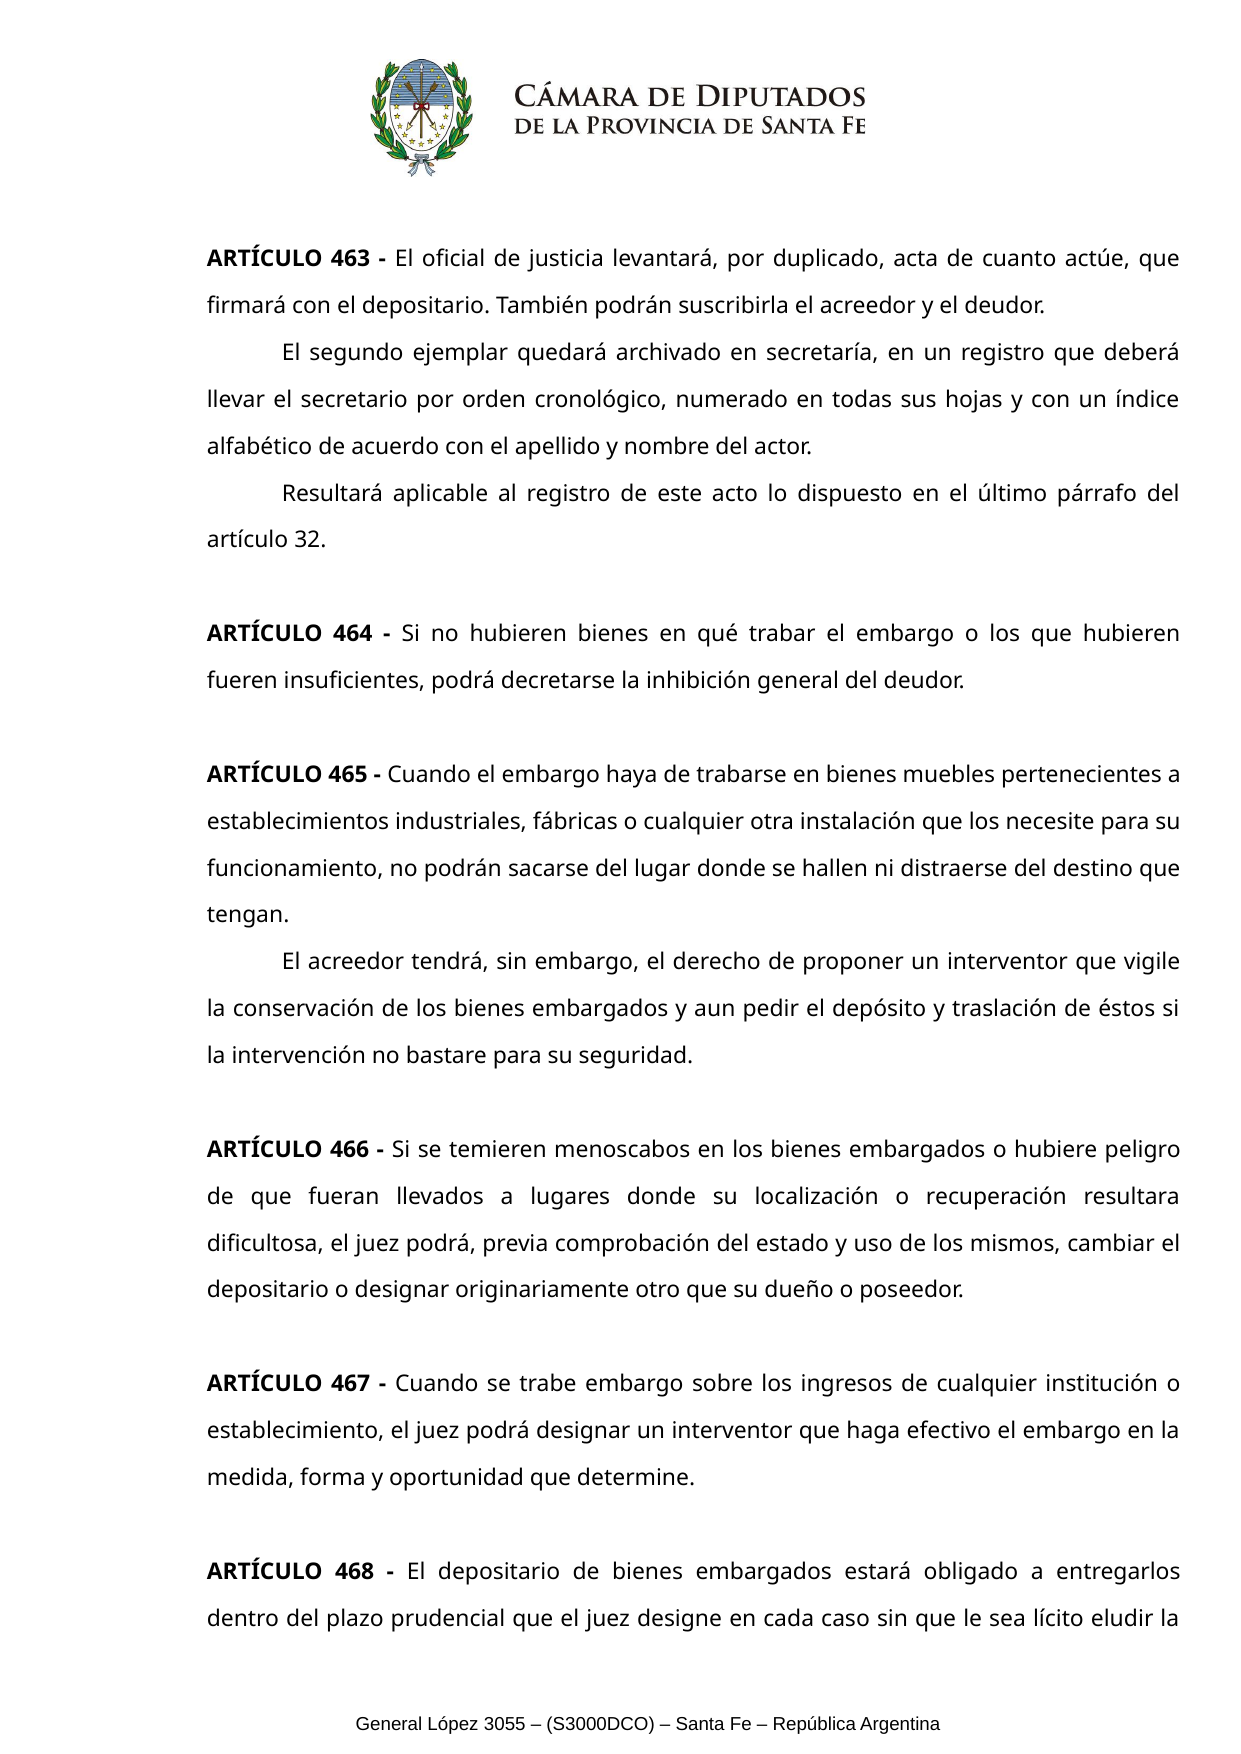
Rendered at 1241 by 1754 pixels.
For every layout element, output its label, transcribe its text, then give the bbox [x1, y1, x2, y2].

text Resultará aplicable al registro de este acto lo dispuesto en el último párrafo del artículo 32. [207, 477, 1181, 555]
text ARTÍCULO 463 - El oficial de justicia levantará, por duplicado, acta de cuanto actúe, que firmará con el depositario. También podrán suscribirla el acreedor y el deudor. [207, 242, 1181, 320]
text El segundo ejemplar quedará archivado en secretaría, en un registro que deberá llevar el secretario por orden cronológico, numerado en todas sus hojas y con un índice alfabético de acuerdo con el apellido y nombre del actor. [207, 336, 1181, 461]
text ARTÍCULO 465 - Cuando el embargo haya de trabarse en bienes muebles pertenecientes a establecimientos industriales, fábricas o cualquier otra instalación que los necesite para su funcionamiento, no podrán sacarse del lugar donde se hallen ni distraerse del destino que tengan. [207, 758, 1181, 930]
text El acreedor tendrá, sin embargo, el derecho de proponer un interventor que vigile la conservación de los bienes embargados y aun pedir el depósito y traslación de éstos si la intervención no bastare para su seguridad. [207, 945, 1181, 1070]
text ARTÍCULO 468 - El depositario de bienes embargados estará obligado a entregarlos dentro del plazo prudencial que el juez designe en cada caso sin que le sea lícito eludir la [207, 1555, 1181, 1633]
text ARTÍCULO 466 - Si se temieren menoscabos en los bienes embargados o hubiere peligro de que fueran llevados a lugares donde su localización o recuperación resultara dificultosa, el juez podrá, previa comprobación del estado y uso de los mismos, cambiar el depositario o designar originariamente otro que su dueño o poseedor. [207, 1133, 1181, 1305]
text ARTÍCULO 464 - Si no hubieren bienes en qué trabar el embargo o los que hubieren fueren insuficientes, podrá decretarse la inhibición general del deudor. [207, 617, 1181, 695]
text ARTÍCULO 467 - Cuando se trabe embargo sobre los ingresos de cualquier institución o establecimiento, el juez podrá designar un interventor que haga efectivo el embargo en la medida, forma y oportunidad que determine. [207, 1367, 1181, 1492]
picture [370, 59, 866, 181]
